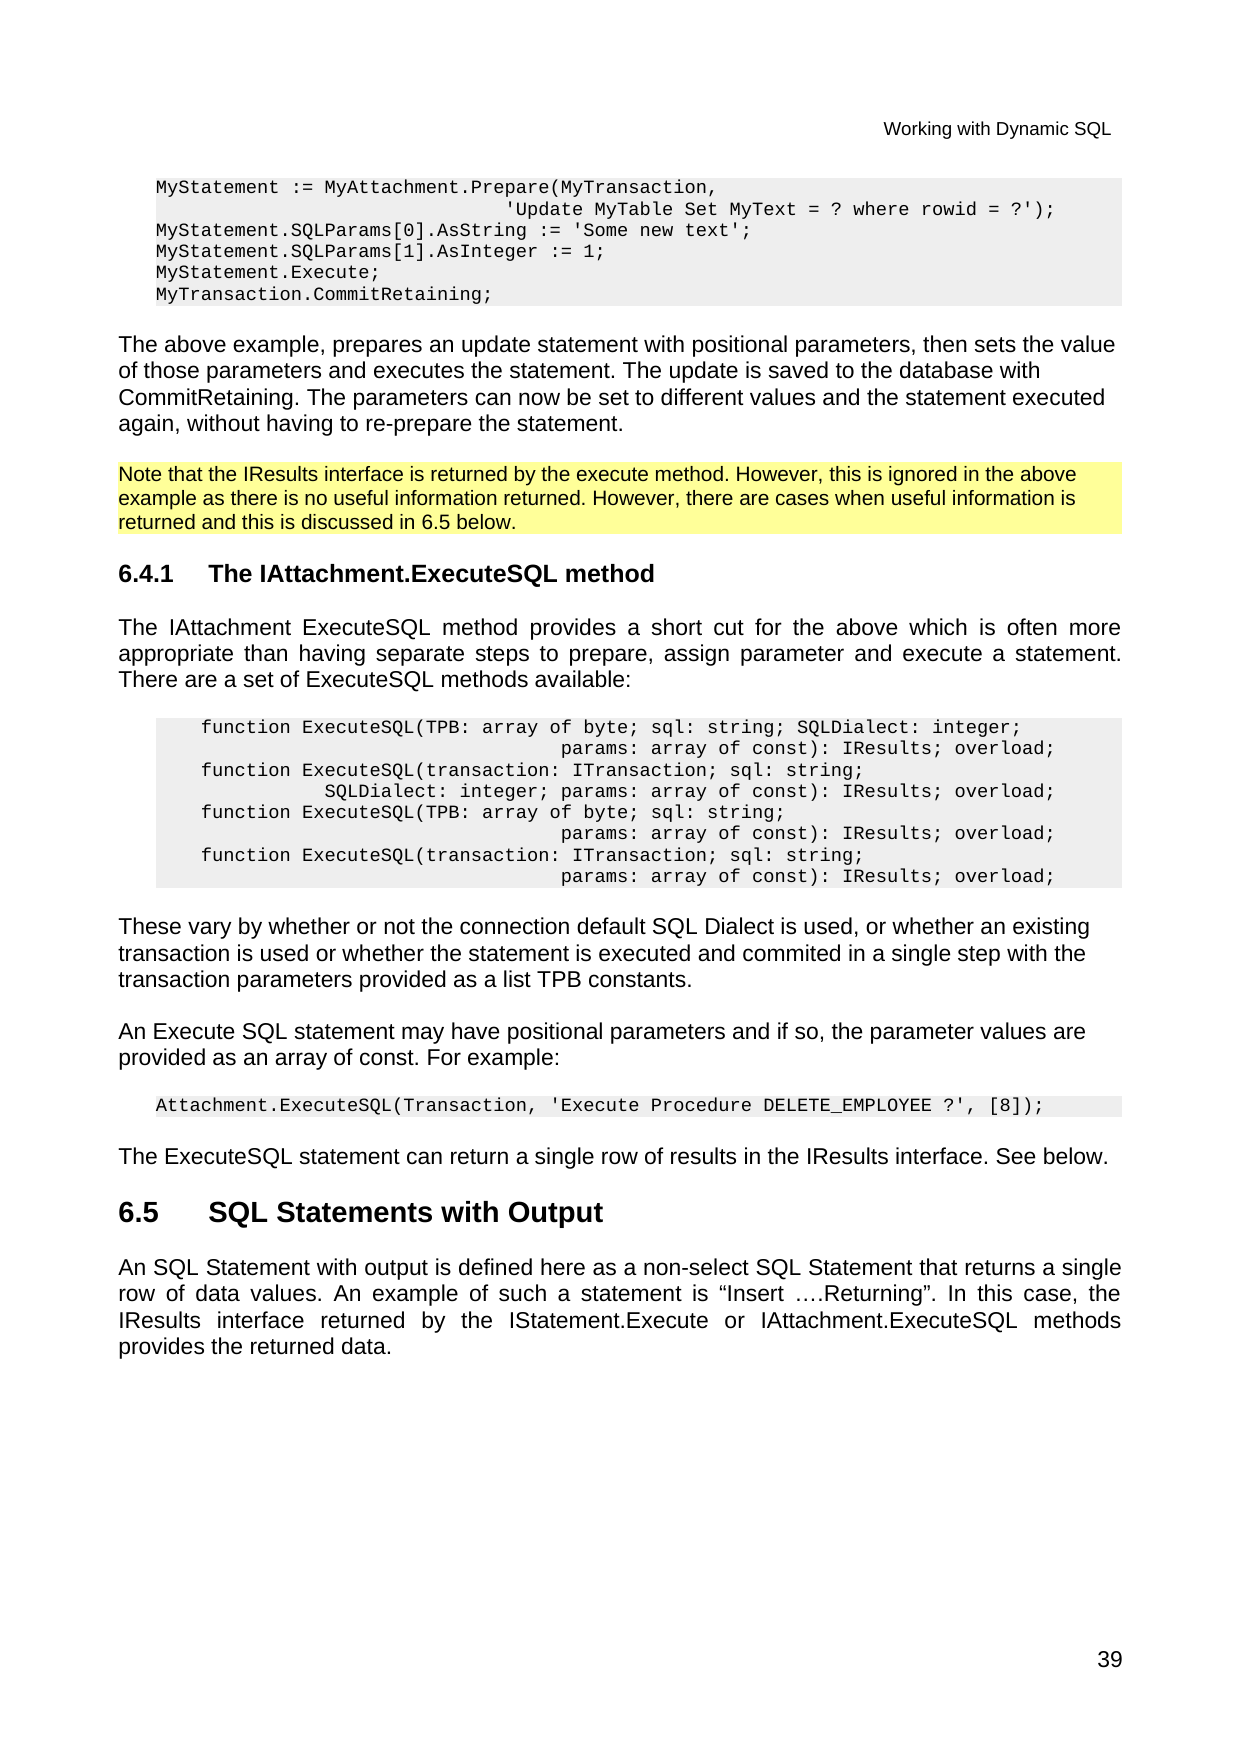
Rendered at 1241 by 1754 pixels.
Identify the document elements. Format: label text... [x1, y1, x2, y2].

text MyStatement := MyAttachment.Prepare(MyTransaction, [156, 178, 1122, 199]
text MyStatement.SQLParams[1].AsInteger := 1; [156, 242, 1122, 263]
text function ExecuteSQL(transaction: ITransaction; sql: string; [156, 845, 1122, 867]
text params: array of const): IResults; overload; [156, 867, 1122, 888]
text function ExecuteSQL(TPB: array of byte; sql: string; [156, 803, 1122, 824]
text MyStatement.Execute; [156, 263, 1122, 284]
text MyTransaction.CommitRetaining; [156, 284, 1122, 306]
text 'Update MyTable Set MyText = ? where rowid = ?'); [156, 199, 1122, 221]
subtitle The IAttachment.ExecuteSQL method [118, 559, 1122, 588]
text The IAttachment ExecuteSQL method provides a short cut for the above which is often more appropriate than having separate steps to prepare, assign parameter and execute a statement. There are a set of ExecuteSQL methods available: [118, 614, 1122, 693]
text An Execute SQL statement may have positional parameters and if so, the parameter values are provided as an array of const. For example: [118, 1018, 1122, 1071]
text Note that the IResults interface is returned by the execute method. However, this is ignored in the above example as there is no useful information returned. However, there are cases when useful information is returned and this is discussed in 6.5 below. [118, 462, 1122, 534]
text SQLDialect: integer; params: array of const): IResults; overload; [156, 782, 1122, 803]
text function ExecuteSQL(transaction: ITransaction; sql: string; [156, 760, 1122, 782]
text function ExecuteSQL(TPB: array of byte; sql: string; SQLDialect: integer; [156, 718, 1122, 739]
text These vary by whether or not the connection default SQL Dialect is used, or whether an existing transaction is used or whether the statement is executed and commited in a single step with the transaction parameters provided as a list TPB constants. [118, 913, 1122, 992]
text params: array of const): IResults; overload; [156, 739, 1122, 760]
text An SQL Statement with output is defined here as a non-select SQL Statement that returns a single row of data values. An example of such a statement is “Insert ….Returning”. In this case, the IResults interface returned by the IStatement.Execute or IAttachment.ExecuteSQL methods provides the returned data. [118, 1254, 1122, 1359]
text Attachment.ExecuteSQL(Transaction, 'Execute Procedure DELETE_EMPLOYEE ?', [8]); [156, 1096, 1122, 1117]
text MyStatement.SQLParams[0].AsString := 'Some new text'; [156, 221, 1122, 242]
subtitle SQL Statements with Output [118, 1195, 1122, 1228]
text The ExecuteSQL statement can return a single row of results in the IResults interface. See below. [118, 1143, 1122, 1169]
text The above example, prepares an update statement with positional parameters, then sets the value of those parameters and executes the statement. The update is saved to the database with CommitRetaining. The parameters can now be set to different values and the statement executed again, without having to re-prepare the statement. [118, 331, 1122, 437]
text params: array of const): IResults; overload; [156, 824, 1122, 845]
